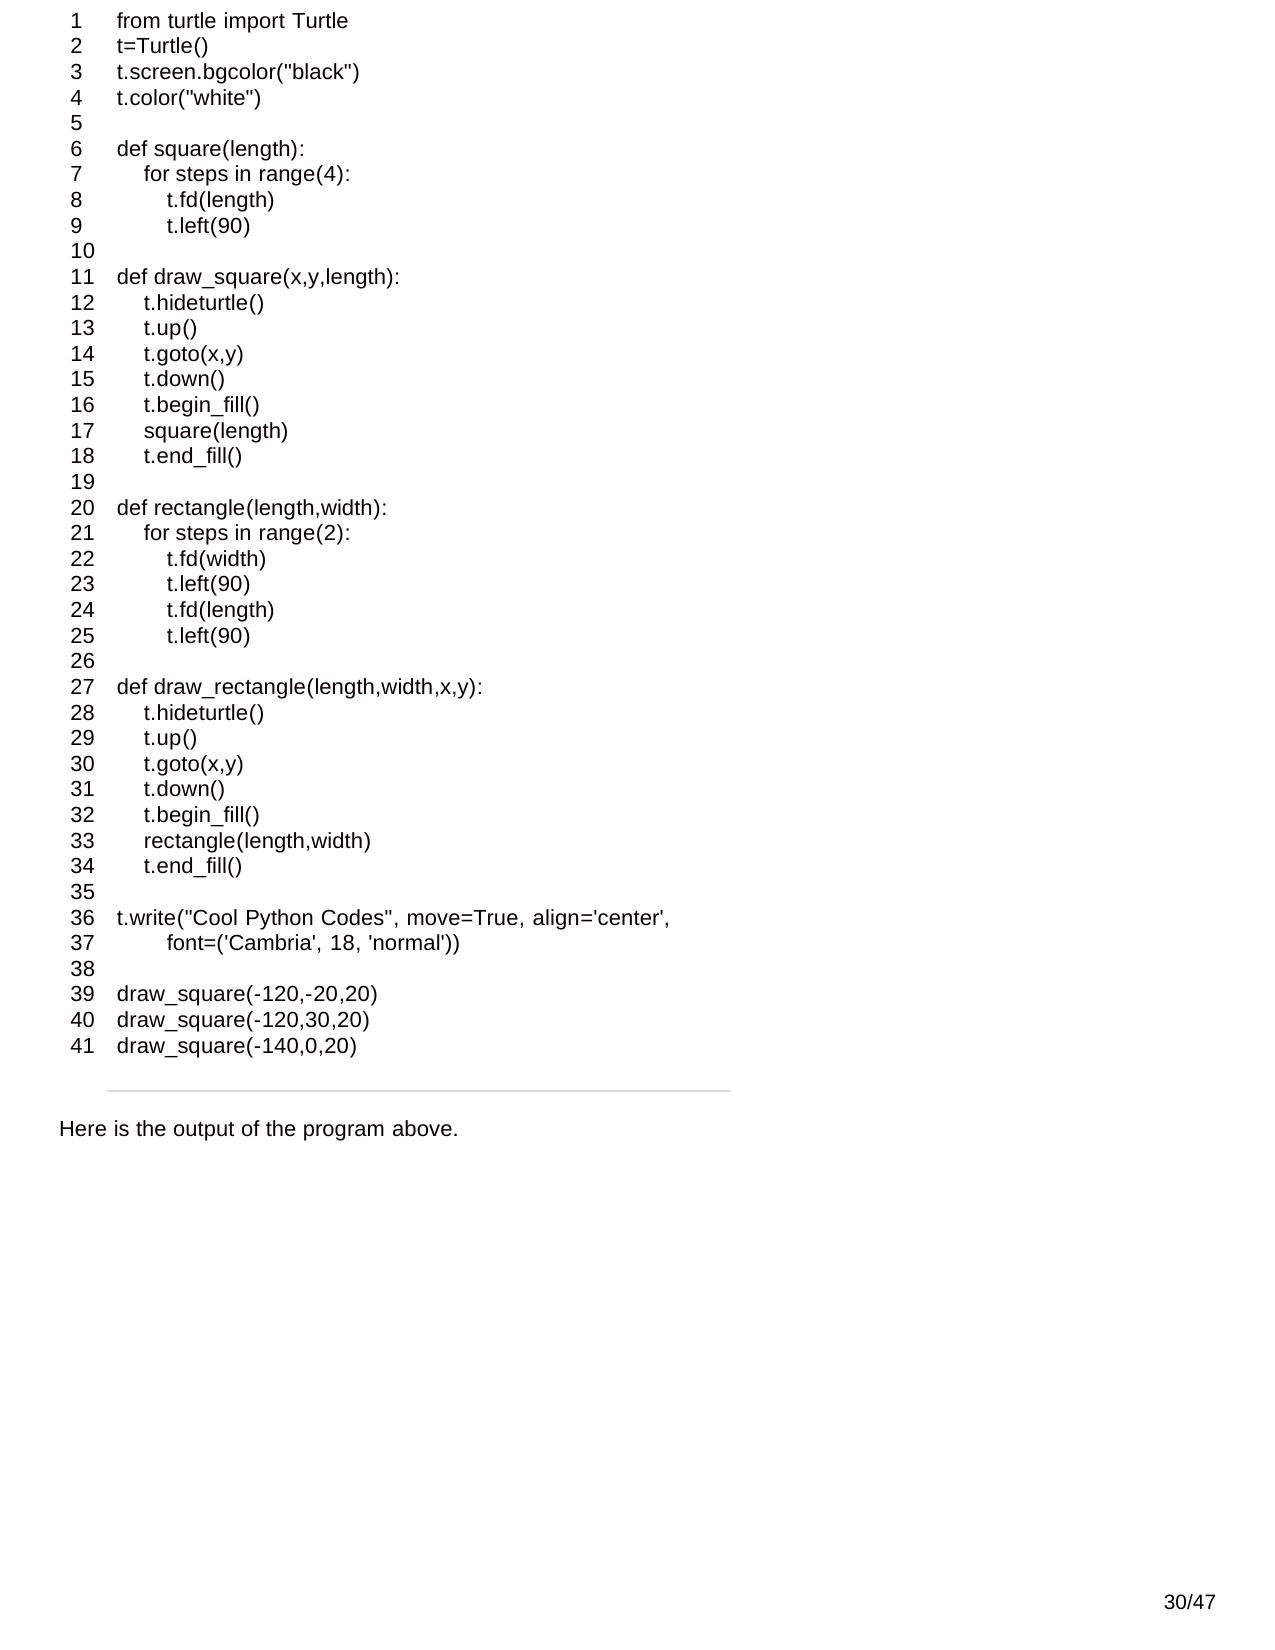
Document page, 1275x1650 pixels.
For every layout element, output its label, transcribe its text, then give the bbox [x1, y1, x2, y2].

text 17 square(length) [70, 417, 1229, 443]
text 38 [70, 956, 1229, 981]
text 6 def square(length): [70, 136, 1229, 161]
text 30 t.goto(x,y) [70, 751, 1229, 776]
text 40 draw_square(-120,30,20) [70, 1007, 1229, 1032]
text 37 font=('Cambria', 18, 'normal')) [70, 930, 1229, 955]
text 31 t.down() [70, 776, 1229, 801]
text 35 [70, 879, 1229, 904]
text 3 t.screen.bgcolor("black") [70, 59, 1229, 84]
text 19 [70, 469, 1229, 494]
text 34 t.end_fill() [70, 853, 1229, 878]
text 8 t.fd(length) [70, 187, 1229, 212]
text 23 t.left(90) [70, 571, 1229, 596]
text 12 t.hideturtle() [70, 289, 1229, 314]
text 14 t.goto(x,y) [70, 341, 1229, 366]
text 11 def draw_square(x,y,length): [70, 264, 1229, 289]
text 26 [70, 648, 1229, 673]
text 20 def rectangle(length,width): [70, 494, 1229, 519]
text 16 t.begin_fill() [70, 392, 1229, 417]
text 27 def draw_rectangle(length,width,x,y): [70, 674, 1229, 699]
text 1 from turtle import Turtle [70, 7, 1229, 33]
text 13 t.up() [70, 315, 1229, 340]
text 9 t.left(90) [70, 212, 1229, 238]
text 7 for steps in range(4): [70, 161, 1229, 186]
text 25 t.left(90) [70, 622, 1229, 648]
text 24 t.fd(length) [70, 597, 1229, 622]
text 22 t.fd(width) [70, 546, 1229, 571]
text 5 [70, 110, 1229, 135]
text 15 t.down() [70, 366, 1229, 391]
text 39 draw_square(-120,-20,20) [70, 981, 1229, 1006]
text 36 t.write("Cool Python Codes", move=True, align='center', [70, 904, 1229, 929]
text 29 t.up() [70, 725, 1229, 750]
text Here is the output of the program above. [59, 1116, 1229, 1141]
text 33 rectangle(length,width) [70, 827, 1229, 853]
text 28 t.hideturtle() [70, 699, 1229, 724]
text 4 t.color("white") [70, 84, 1229, 109]
text 21 for steps in range(2): [70, 520, 1229, 545]
text 2 t=Turtle() [70, 33, 1229, 58]
text 32 t.begin_fill() [70, 802, 1229, 827]
text 18 t.end_fill() [70, 443, 1229, 468]
text 10 [70, 238, 1229, 263]
text 41 draw_square(-140,0,20) [70, 1032, 1229, 1057]
